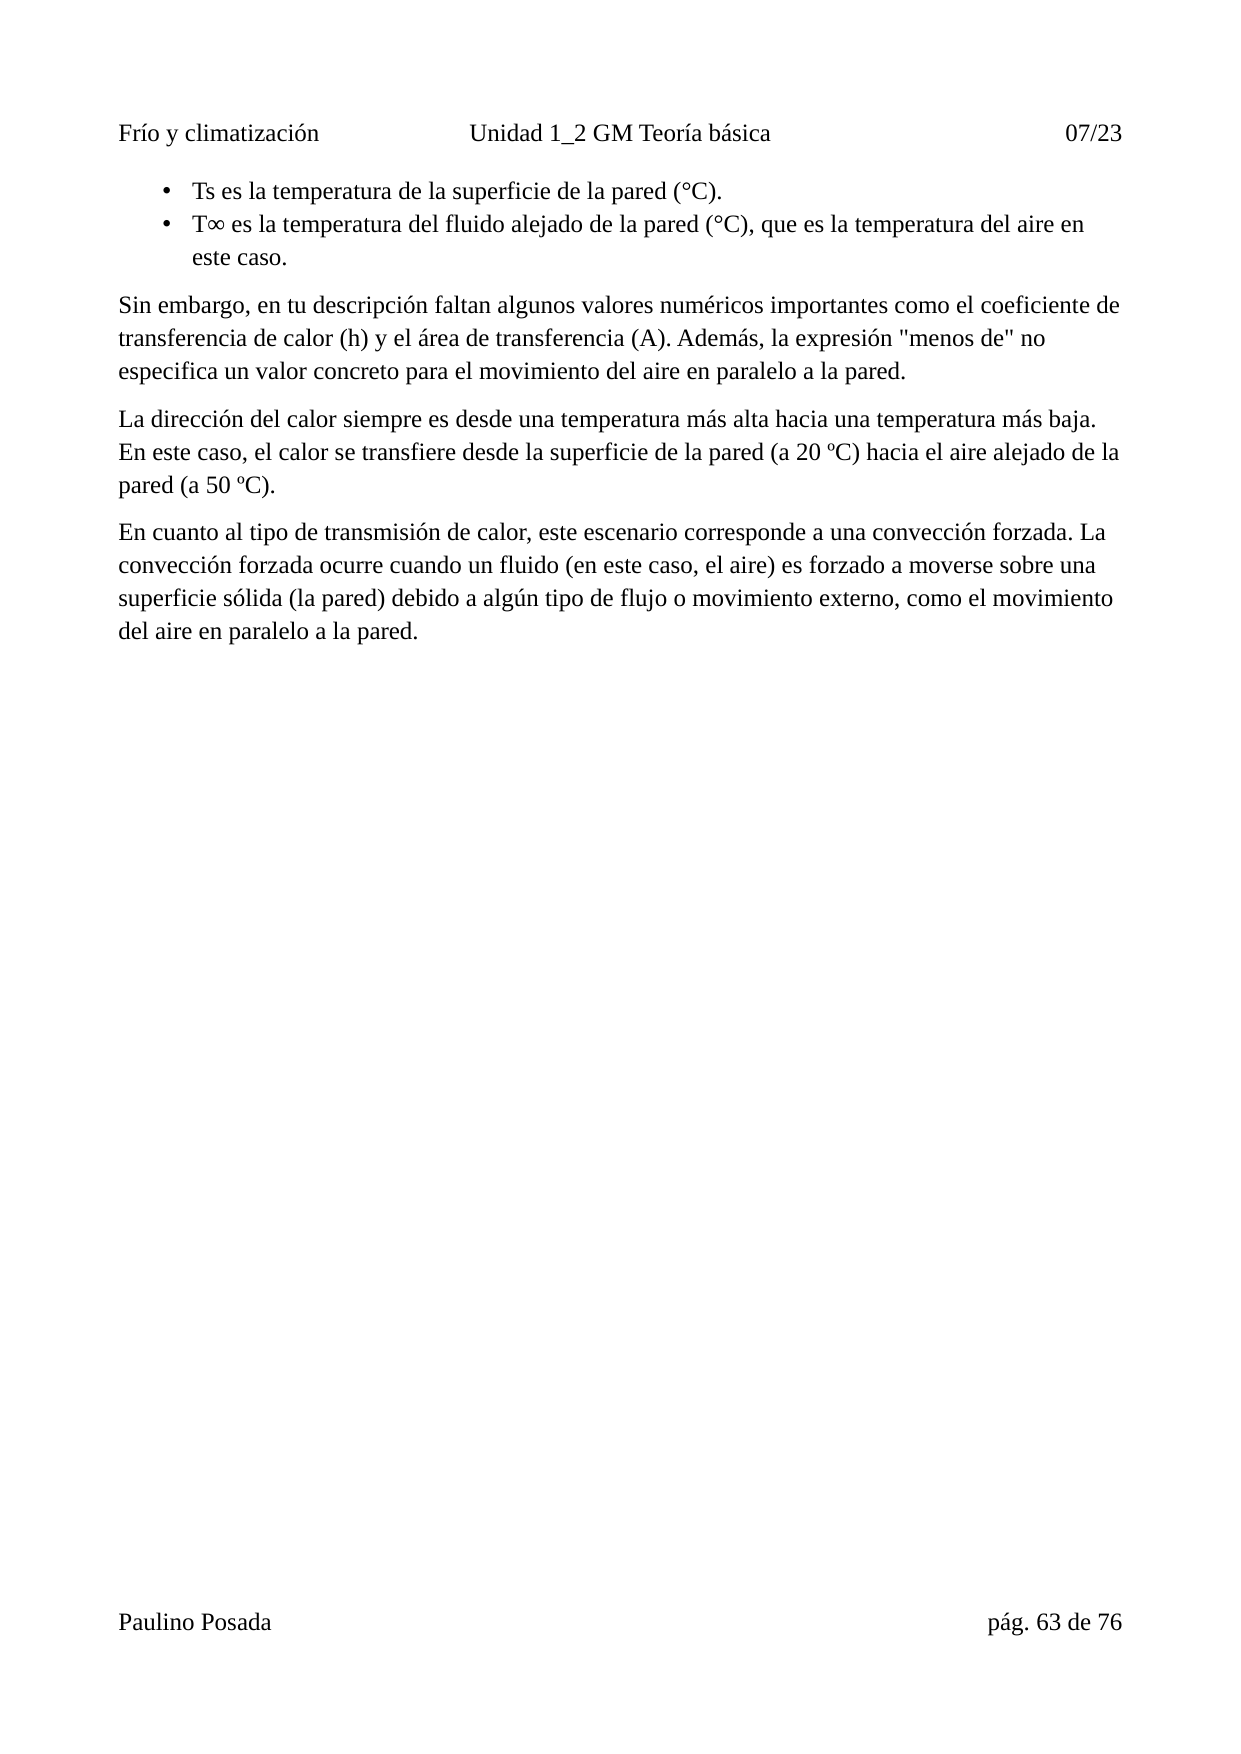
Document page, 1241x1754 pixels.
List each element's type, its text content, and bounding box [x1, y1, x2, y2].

text La dirección del calor siempre es desde una temperatura más alta hacia una temperatura más baja. En este caso, el calor se transfiere desde la superficie de la pared (a 20 ºC) hacia el aire alejado de la pared (a 50 ºC). [118, 404, 1122, 498]
text Sin embargo, en tu descripción faltan algunos valores numéricos importantes como el coeficiente de transferencia de calor (h) y el área de transferencia (A). Además, la expresión "menos de" no especifica un valor concreto para el movimiento del aire en paralelo a la pared. [118, 290, 1122, 385]
text En cuanto al tipo de transmisión de calor, este escenario corresponde a una convección forzada. La convección forzada ocurre cuando un fluido (en este caso, el aire) es forzado a moverse sobre una superficie sólida (la pared) debido a algún tipo de flujo o movimiento externo, como el movimiento del aire en paralelo a la pared. [118, 517, 1122, 645]
list Ts​ es la temperatura de la superficie de la pared (°C). [162, 176, 1122, 205]
list T∞​ es la temperatura del fluido alejado de la pared (°C), que es la temperatura del aire en este caso. [162, 209, 1122, 271]
